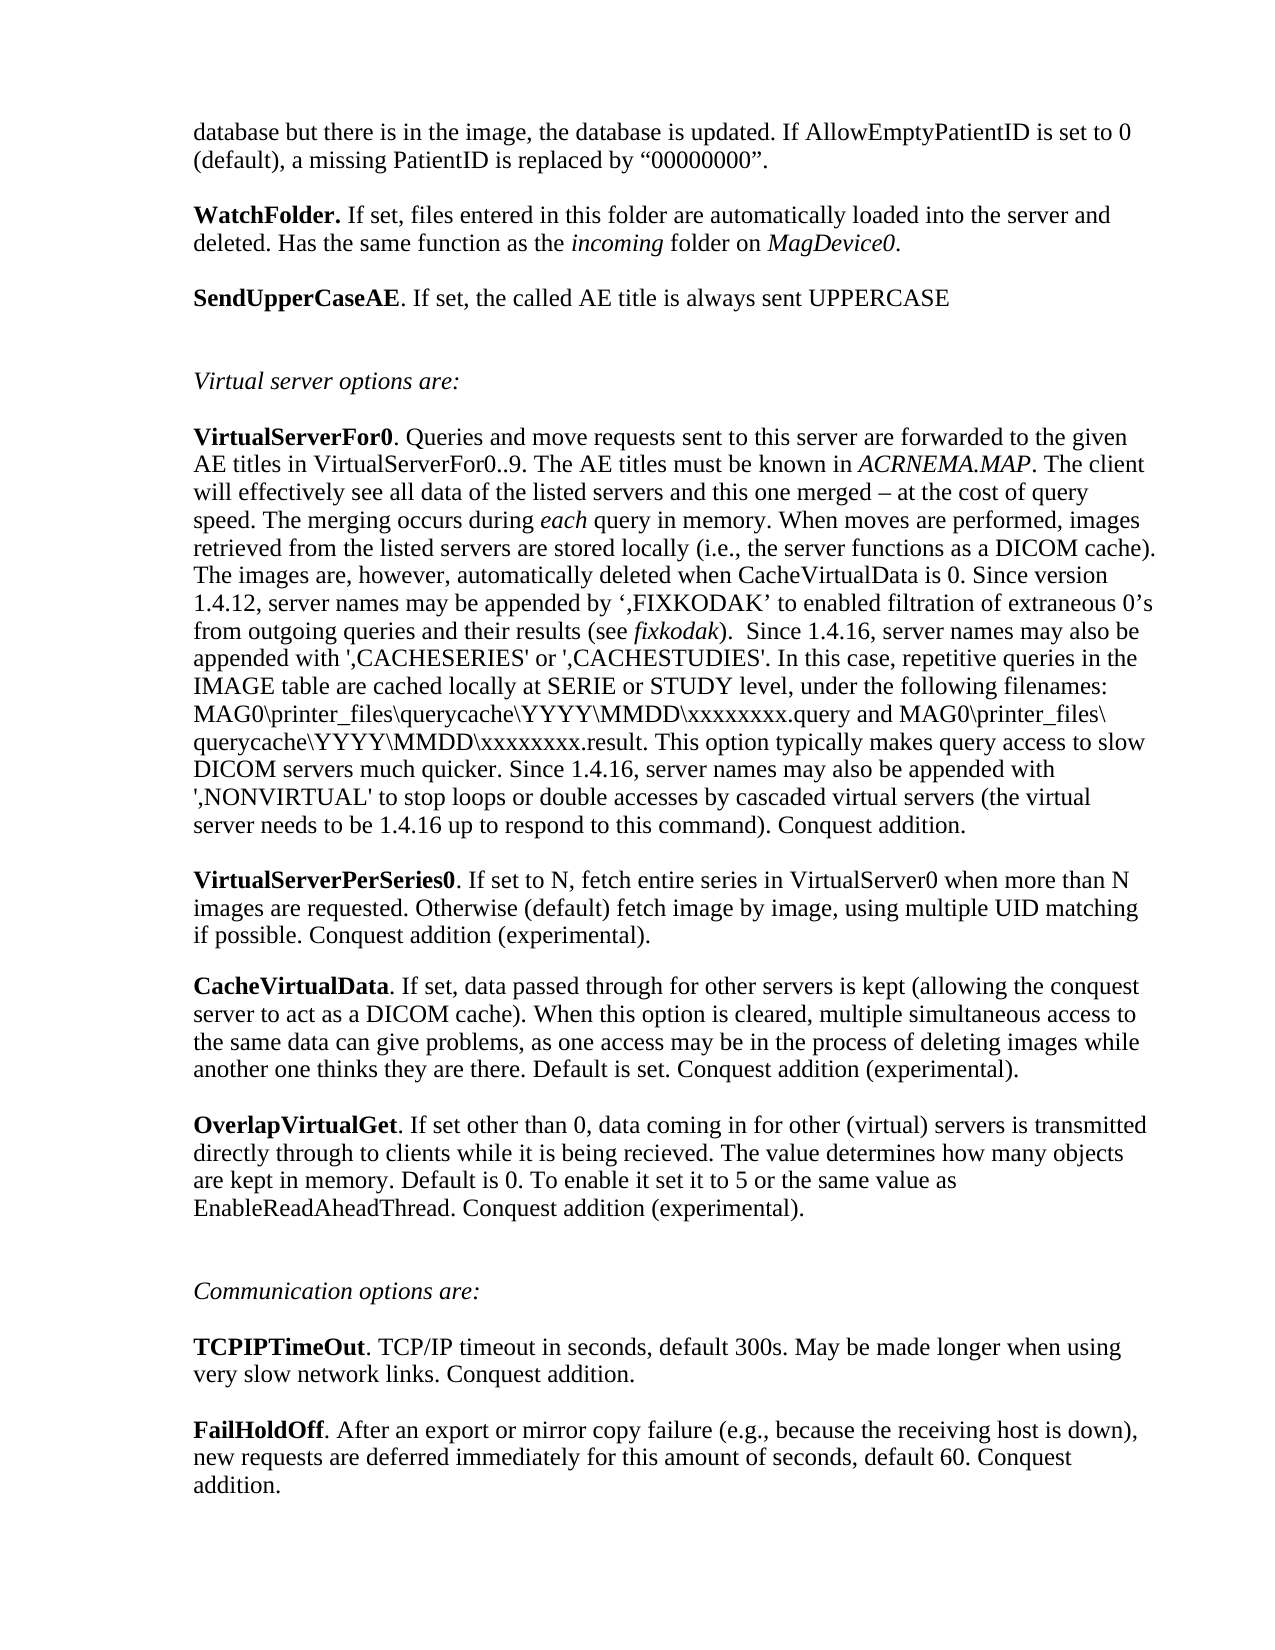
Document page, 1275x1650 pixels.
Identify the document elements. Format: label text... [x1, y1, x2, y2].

subtitle VirtualServerPerSeries0. If set to N, fetch entire series in VirtualServer0 when more than N images are requested. Otherwise (default) fetch image by image, using multiple UID matching if possible. Conquest addition (experimental). [193, 866, 1157, 949]
text database but there is in the image, the database is updated. If AllowEmptyPatientID is set to 0 (default), a missing PatientID is replaced by “00000000”. [193, 118, 1157, 173]
text WatchFolder. If set, files entered in this folder are automatically loaded into the server and deleted. Has the same function as the incoming folder on MagDevice0. [193, 201, 1157, 257]
text TCPIPTimeOut. TCP/IP timeout in seconds, default 300s. May be made longer when using very slow network links. Conquest addition. [193, 1333, 1157, 1388]
subtitle SendUpperCaseAE. If set, the called AE title is always sent UPPERCASE [193, 284, 1157, 312]
text FailHoldOff. After an export or mirror copy failure (e.g., because the receiving host is down), new requests are deferred immediately for this amount of seconds, default 60. Conquest addition. [193, 1416, 1157, 1499]
text Communication options are: [193, 1277, 1157, 1305]
subtitle CacheVirtualData. If set, data passed through for other servers is kept (allowing the conquest server to act as a DICOM cache). When this option is cleared, multiple simultaneous access to the same data can give problems, as one access may be in the process of deleting images while another one thinks they are there. Default is set. Conquest addition (experimental). [193, 972, 1157, 1083]
subtitle VirtualServerFor0. Queries and move requests sent to this server are forwarded to the given AE titles in VirtualServerFor0..9. The AE titles must be known in ACRNEMA.MAP. The client will effectively see all data of the listed servers and this one merged – at the cost of query speed. The merging occurs during each query in memory. When moves are performed, images retrieved from the listed servers are stored locally (i.e., the server functions as a DICOM cache). The images are, however, automatically deleted when CacheVirtualData is 0. Since version 1.4.12, server names may be appended by ‘,FIXKODAK’ to enabled filtration of extraneous 0’s from outgoing queries and their results (see fixkodak). Since 1.4.16, server names may also be appended with ',CACHESERIES' or ',CACHESTUDIES'. In this case, repetitive queries in the IMAGE table are cached locally at SERIE or STUDY level, under the following filenames: MAG0\printer_files\querycache\YYYY\MMDD\xxxxxxxx.query and MAG0\printer_files\querycache\YYYY\MMDD\xxxxxxxx.result. This option typically makes query access to slow DICOM servers much quicker. Since 1.4.16, server names may also be appended with ',NONVIRTUAL' to stop loops or double accesses by cascaded virtual servers (the virtual server needs to be 1.4.16 up to respond to this command). Conquest addition. [193, 423, 1157, 838]
text Virtual server options are: [193, 367, 1157, 395]
subtitle OverlapVirtualGet. If set other than 0, data coming in for other (virtual) servers is transmitted directly through to clients while it is being recieved. The value determines how many objects are kept in memory. Default is 0. To enable it set it to 5 or the same value as EnableReadAheadThread. Conquest addition (experimental). [193, 1111, 1157, 1222]
